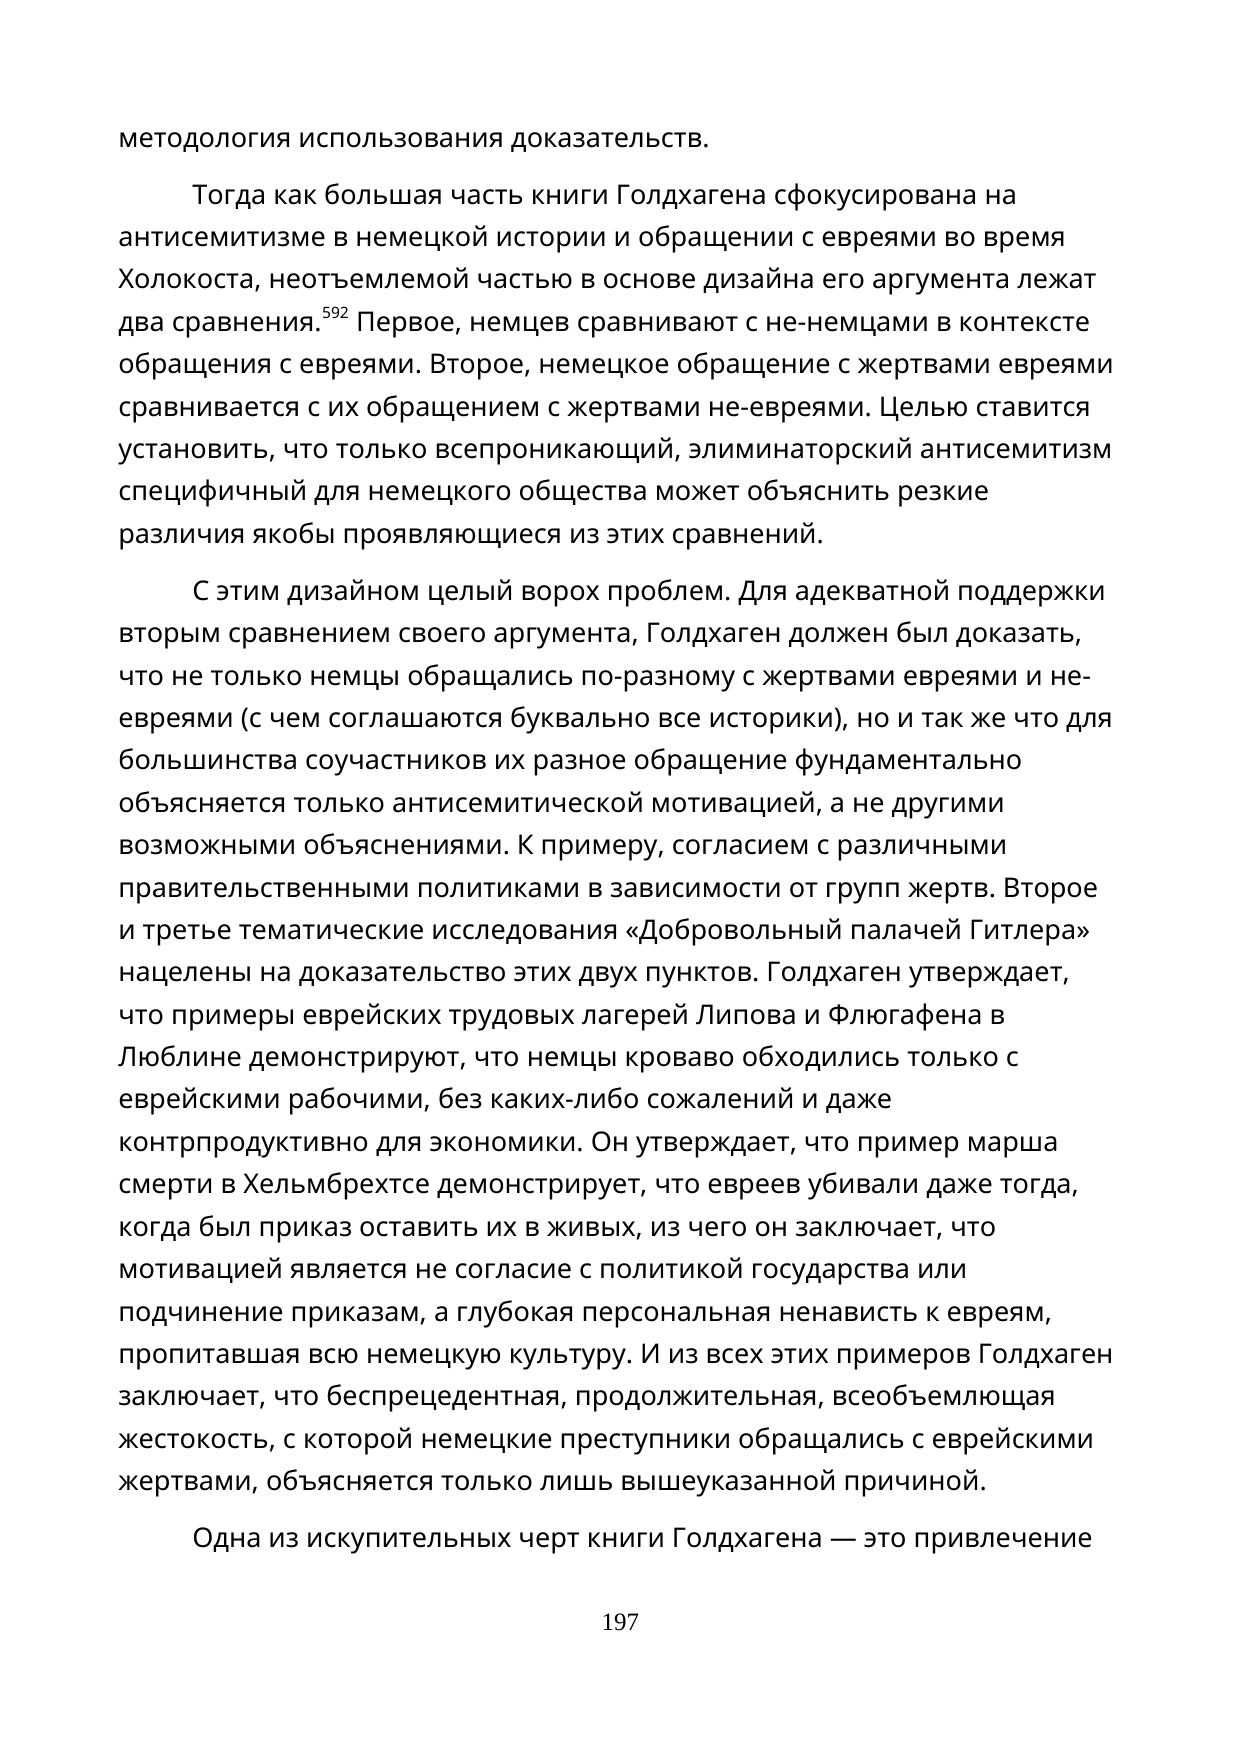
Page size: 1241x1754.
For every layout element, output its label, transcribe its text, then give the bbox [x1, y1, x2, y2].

text Тогда как большая часть книги Голдхагена сфокусирована на антисемитизме в немецкой истории и обращении с евреями во время Холокоста, неотъемлемой частью в основе дизайна его аргумента лежат два сравнения. Первое, немцев сравнивают с не-немцами в контексте обращения с евреями. Второе, немецкое обращение с жертвами евреями сравнивается с их обращением с жертвами не-евреями. Целью ставится установить, что только всепроникающий, элиминаторский антисемитизм специфичный для немецкого общества может объяснить резкие различия якобы проявляющиеся из этих сравнений. [118, 175, 1122, 551]
text методология использования доказательств. [118, 118, 1122, 155]
text Одна из искупительных черт книги Голдхагена — это привлечение [118, 1518, 1122, 1555]
text С этим дизайном целый ворох проблем. Для адекватной поддержки вторым сравнением своего аргумента, Голдхаген должен был доказать, что не только немцы обращались по-разному с жертвами евреями и не-евреями (с чем соглашаются буквально все историки), но и так же что для большинства соучастников их разное обращение фундаментально объясняется только антисемитической мотивацией, а не другими возможными объяснениями. К примеру, согласием с различными правительственными политиками в зависимости от групп жертв. Второе и третье тематические исследования «Добровольный палачей Гитлера» нацелены на доказательство этих двух пунктов. Голдхаген утверждает, что примеры еврейских трудовых лагерей Липова и Флюгафена в Люблине демонстрируют, что немцы кроваво обходились только с еврейскими рабочими, без каких-либо сожалений и даже контрпродуктивно для экономики. Он утверждает, что пример марша смерти в Хельмбрехтсе демонстрирует, что евреев убивали даже тогда, когда был приказ оставить их в живых, из чего он заключает, что мотивацией является не согласие с политикой государства или подчинение приказам, а глубокая персональная ненависть к евреям, пропитавшая всю немецкую культуру. И из всех этих примеров Голдхаген заключает, что беспрецедентная, продолжительная, всеобъемлющая жестокость, с которой немецкие преступники обращались с еврейскими жертвами, объясняется только лишь вышеуказанной причиной. [118, 571, 1122, 1498]
